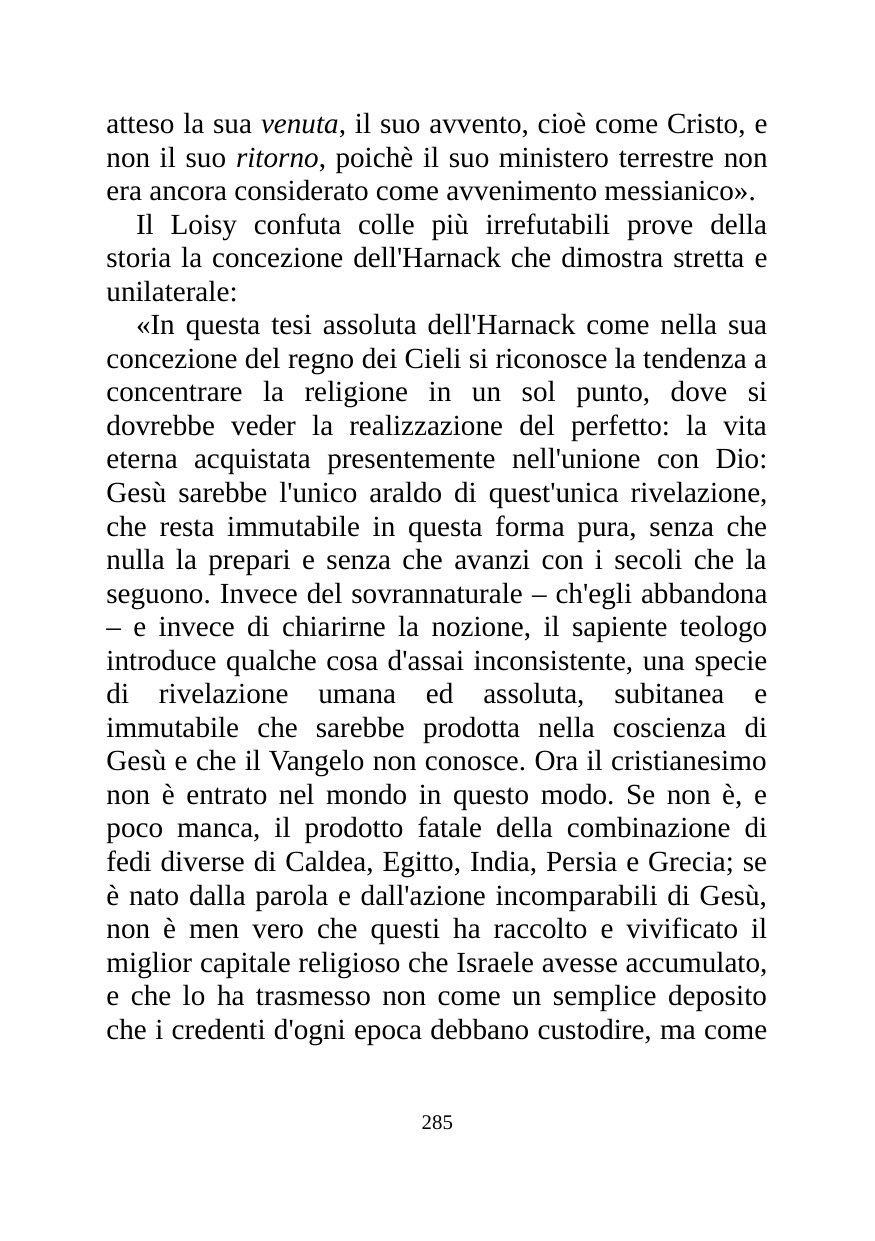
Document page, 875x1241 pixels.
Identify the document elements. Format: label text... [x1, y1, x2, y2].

text Il Loisy confuta colle più irrefutabili prove della storia la concezione dell'Harnack che dimostra stretta e unilaterale: [106, 207, 768, 307]
text «In questa tesi assoluta dell'Harnack come nella sua concezione del regno dei Cieli si riconosce la tendenza a concentrare la religione in un sol punto, dove si dovrebbe veder la realizzazione del perfetto: la vita eterna acquistata presentemente nell'unione con Dio: Gesù sarebbe l'unico araldo di quest'unica rivelazione, che resta immutabile in questa forma pura, senza che nulla la prepari e senza che avanzi con i secoli che la seguono. Invece del sovrannaturale – ch'egli abbandona – e invece di chiarirne la nozione, il sapiente teologo introduce qualche cosa d'assai inconsistente, una specie di rivelazione umana ed assoluta, subitanea e immutabile che sarebbe prodotta nella coscienza di Gesù e che il Vangelo non conosce. Ora il cristianesimo non è entrato nel mondo in questo modo. Se non è, e poco manca, il prodotto fatale della combinazione di fedi diverse di Caldea, Egitto, India, Persia e Grecia; se è nato dalla parola e dall'azione incomparabili di Gesù, non è men vero che questi ha raccolto e vivificato il miglior capitale religioso che Israele avesse accumulato, e che lo ha trasmesso non come un semplice deposito che i credenti d'ogni epoca debbano custodire, ma come [106, 307, 768, 1045]
text atteso la sua venuta, il suo avvento, cioè come Cristo, e non il suo ritorno, poichè il suo ministero terrestre non era ancora considerato come avvenimento messianico». [106, 106, 768, 207]
